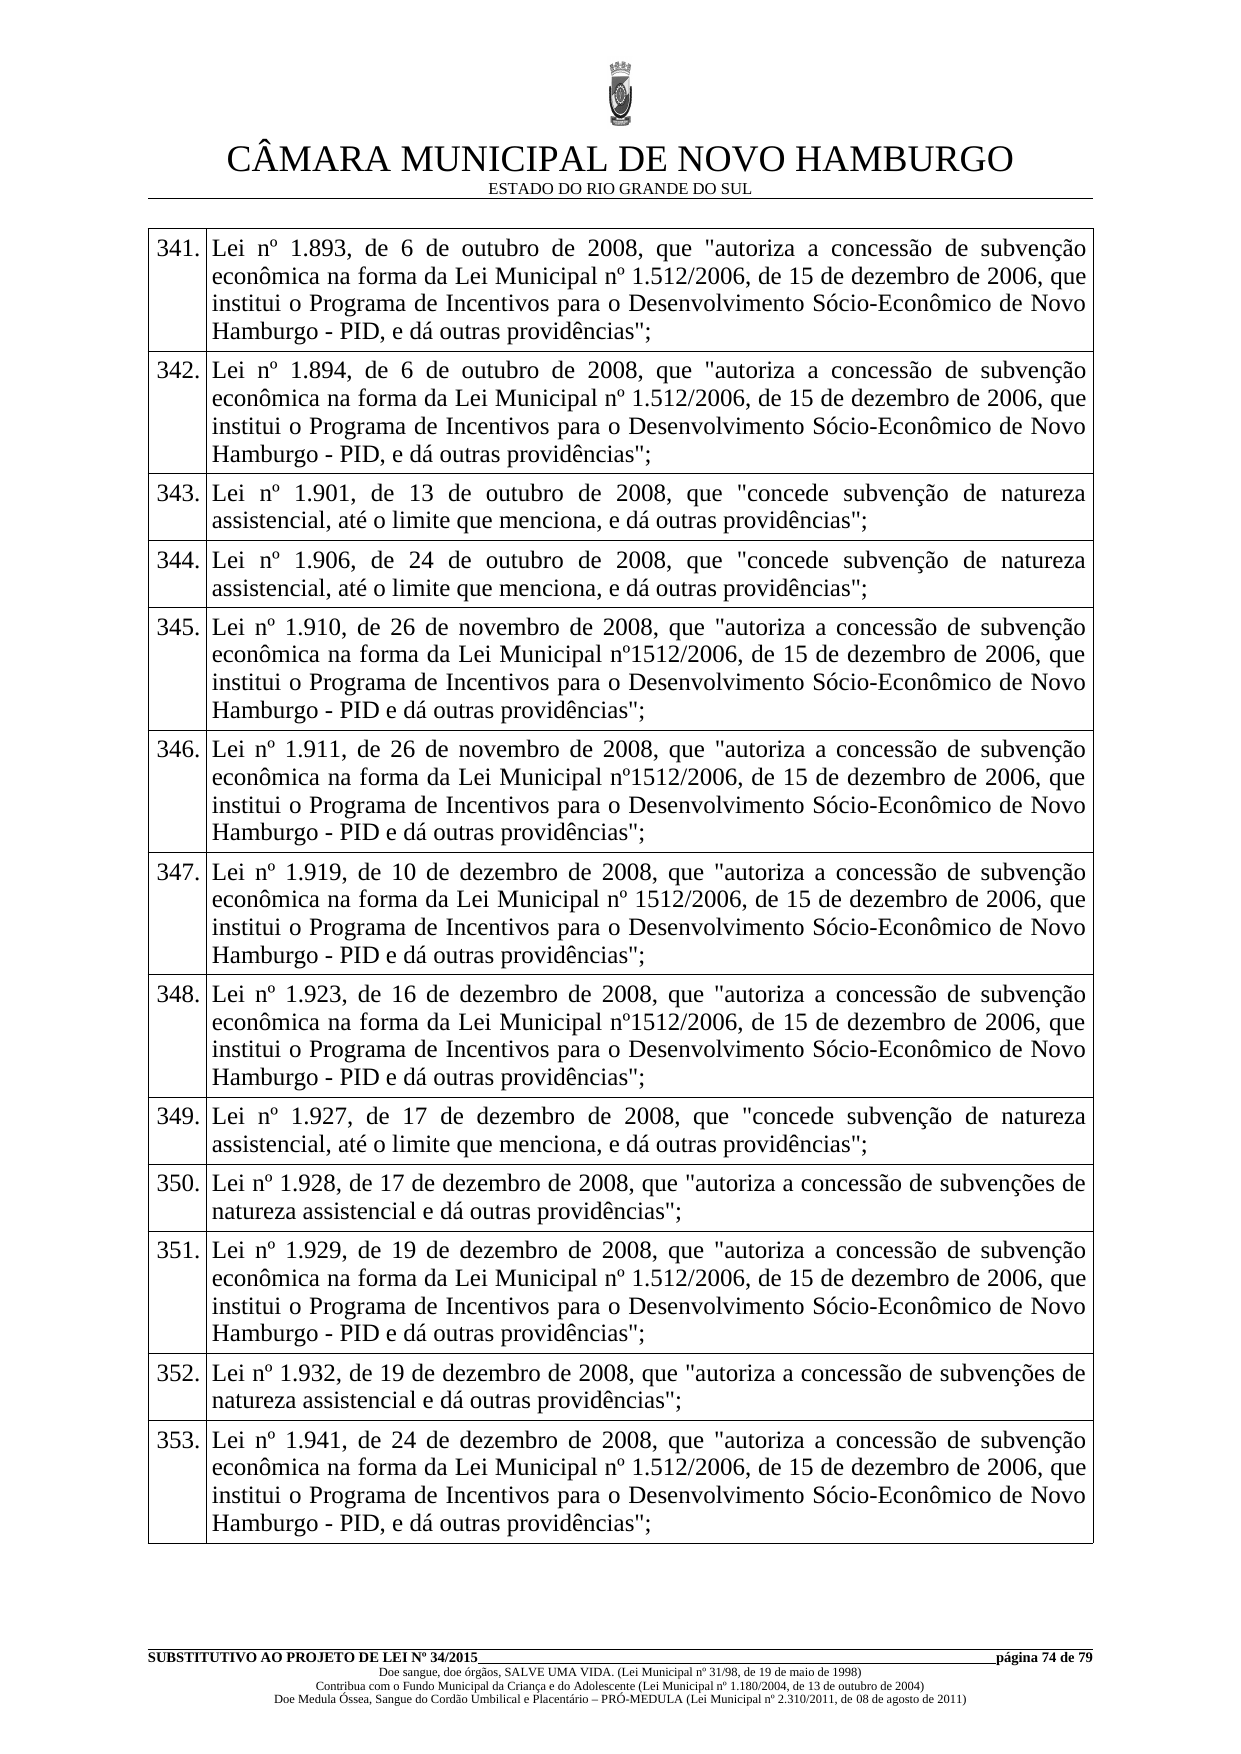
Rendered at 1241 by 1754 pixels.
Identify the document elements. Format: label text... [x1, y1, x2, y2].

table_cell [149, 853, 206, 974]
table_cell Lei nº 1.901, de 13 de outubro de 2008, que "concede subvenção de natureza assistencial, até o limite que menciona, e dá outras providências"; [207, 474, 1093, 540]
table_cell [149, 1421, 206, 1542]
table_cell Lei nº 1.932, de 19 de dezembro de 2008, que "autoriza a concessão de subvenções de natureza assistencial e dá outras providências"; [207, 1354, 1093, 1420]
table_cell [149, 608, 206, 729]
table_cell Lei nº 1.906, de 24 de outubro de 2008, que "concede subvenção de natureza assistencial, até o limite que menciona, e dá outras providências"; [207, 541, 1093, 607]
table_cell Lei nº 1.894, de 6 de outubro de 2008, que "autoriza a concessão de subvenção econômica na forma da Lei Municipal nº 1.512/2006, de 15 de dezembro de 2006, que institui o Programa de Incentivos para o Desenvolvimento Sócio-Econômico de Novo Hamburgo - PID, e dá outras providências"; [207, 352, 1093, 473]
table_cell [149, 1232, 206, 1353]
table_cell [149, 1165, 206, 1231]
table_cell Lei nº 1.923, de 16 de dezembro de 2008, que "autoriza a concessão de subvenção econômica na forma da Lei Municipal nº1512/2006, de 15 de dezembro de 2006, que institui o Programa de Incentivos para o Desenvolvimento Sócio-Econômico de Novo Hamburgo - PID e dá outras providências"; [207, 975, 1093, 1097]
table_cell Lei nº 1.941, de 24 de dezembro de 2008, que "autoriza a concessão de subvenção econômica na forma da Lei Municipal nº 1.512/2006, de 15 de dezembro de 2006, que institui o Programa de Incentivos para o Desenvolvimento Sócio-Econômico de Novo Hamburgo - PID, e dá outras providências"; [207, 1421, 1093, 1542]
table_cell Lei nº 1.910, de 26 de novembro de 2008, que "autoriza a concessão de subvenção econômica na forma da Lei Municipal nº1512/2006, de 15 de dezembro de 2006, que institui o Programa de Incentivos para o Desenvolvimento Sócio-Econômico de Novo Hamburgo - PID e dá outras providências"; [207, 608, 1093, 729]
table_cell Lei nº 1.927, de 17 de dezembro de 2008, que "concede subvenção de natureza assistencial, até o limite que menciona, e dá outras providências"; [207, 1098, 1093, 1164]
table_cell Lei nº 1.919, de 10 de dezembro de 2008, que "autoriza a concessão de subvenção econômica na forma da Lei Municipal nº 1512/2006, de 15 de dezembro de 2006, que institui o Programa de Incentivos para o Desenvolvimento Sócio-Econômico de Novo Hamburgo - PID e dá outras providências"; [207, 853, 1093, 974]
table_cell [149, 474, 206, 540]
table_cell [149, 229, 206, 351]
table_cell [149, 352, 206, 473]
table_cell [149, 975, 206, 1097]
table_cell [149, 1354, 206, 1420]
table_cell [149, 731, 206, 852]
table_cell [149, 541, 206, 607]
table_cell Lei nº 1.893, de 6 de outubro de 2008, que "autoriza a concessão de subvenção econômica na forma da Lei Municipal nº 1.512/2006, de 15 de dezembro de 2006, que institui o Programa de Incentivos para o Desenvolvimento Sócio-Econômico de Novo Hamburgo - PID, e dá outras providências"; [207, 229, 1093, 351]
table_cell Lei nº 1.911, de 26 de novembro de 2008, que "autoriza a concessão de subvenção econômica na forma da Lei Municipal nº1512/2006, de 15 de dezembro de 2006, que institui o Programa de Incentivos para o Desenvolvimento Sócio-Econômico de Novo Hamburgo - PID e dá outras providências"; [207, 731, 1093, 852]
table_cell [149, 1098, 206, 1164]
table_cell Lei nº 1.928, de 17 de dezembro de 2008, que "autoriza a concessão de subvenções de natureza assistencial e dá outras providências"; [207, 1165, 1093, 1231]
table_cell Lei nº 1.929, de 19 de dezembro de 2008, que "autoriza a concessão de subvenção econômica na forma da Lei Municipal nº 1.512/2006, de 15 de dezembro de 2006, que institui o Programa de Incentivos para o Desenvolvimento Sócio-Econômico de Novo Hamburgo - PID e dá outras providências"; [207, 1232, 1093, 1353]
